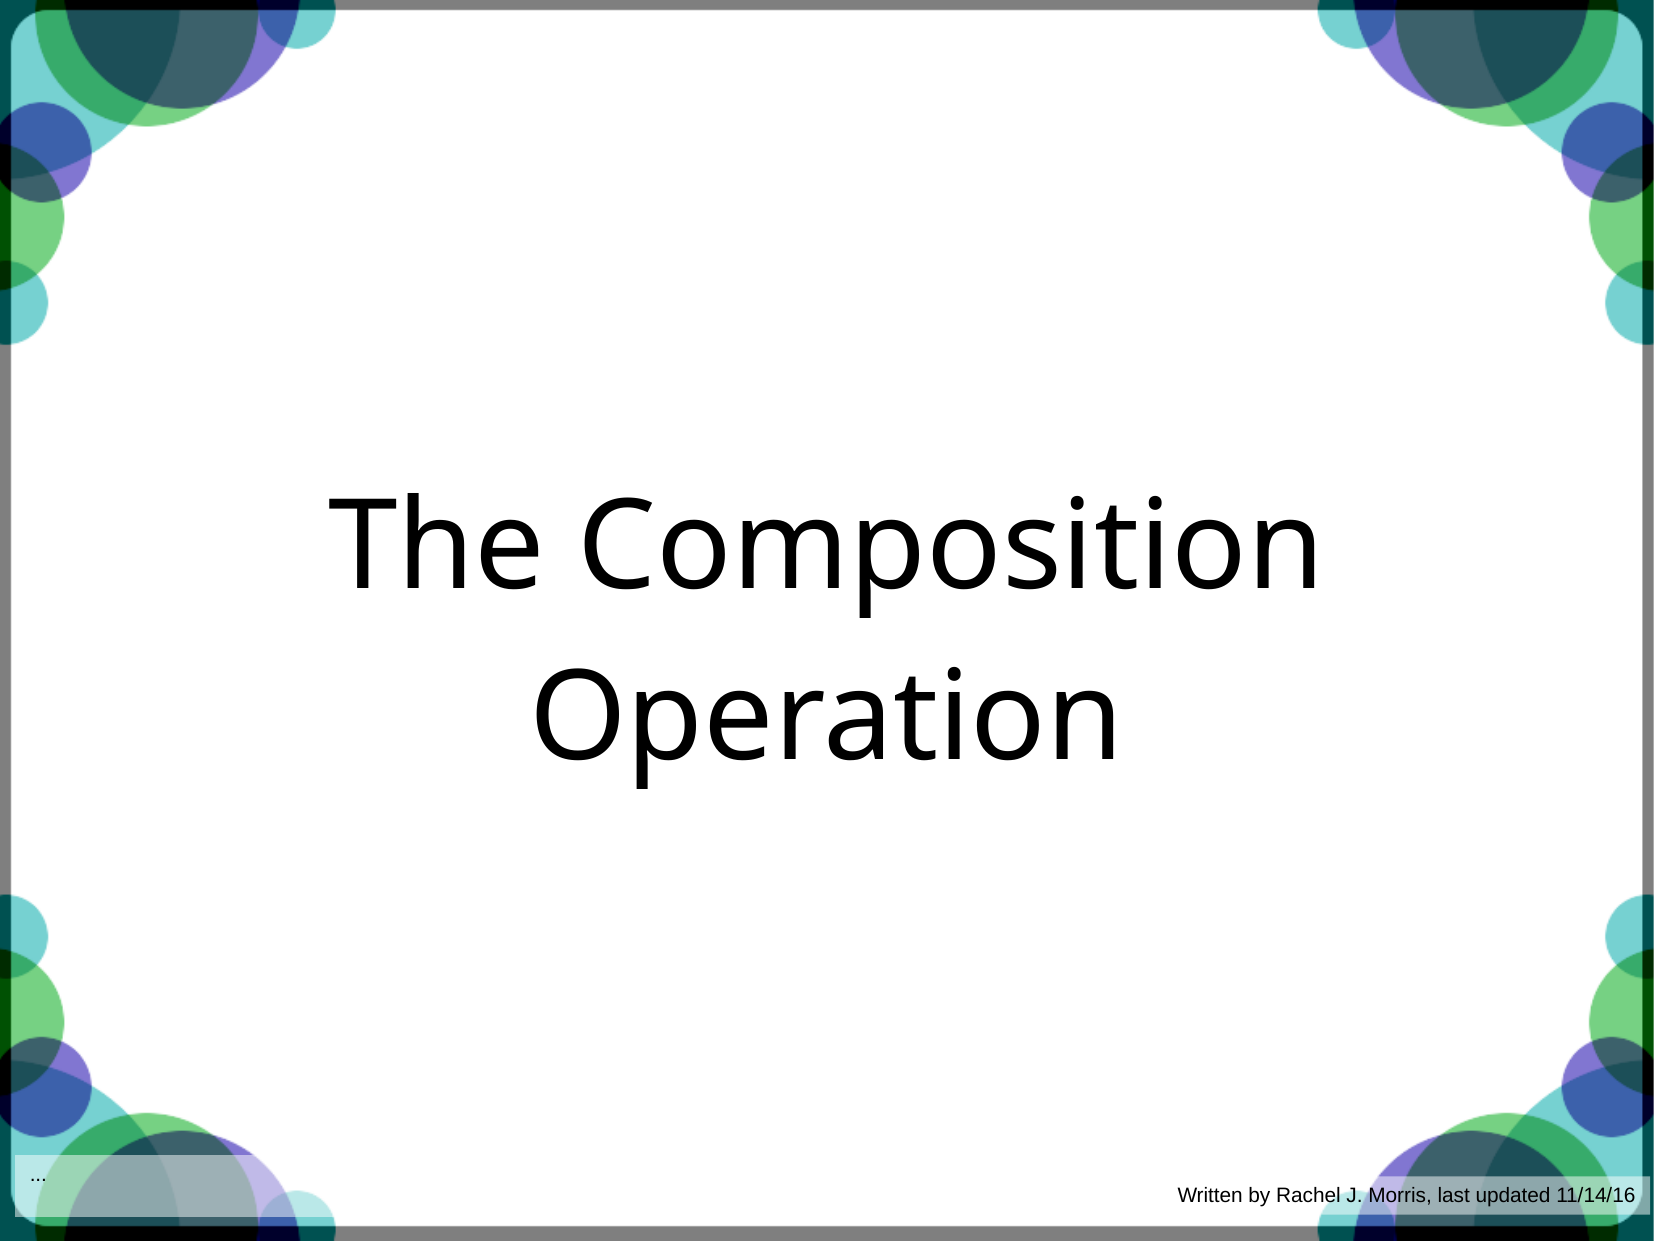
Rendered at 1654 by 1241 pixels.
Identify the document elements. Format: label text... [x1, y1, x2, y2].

picture [0, 0, 1654, 1241]
title The Composition Operation [82, 415, 1571, 836]
text_box ... [15, 1155, 766, 1217]
text_box Written by Rachel J. Morris, last updated 11/14/16 [840, 1176, 1651, 1215]
